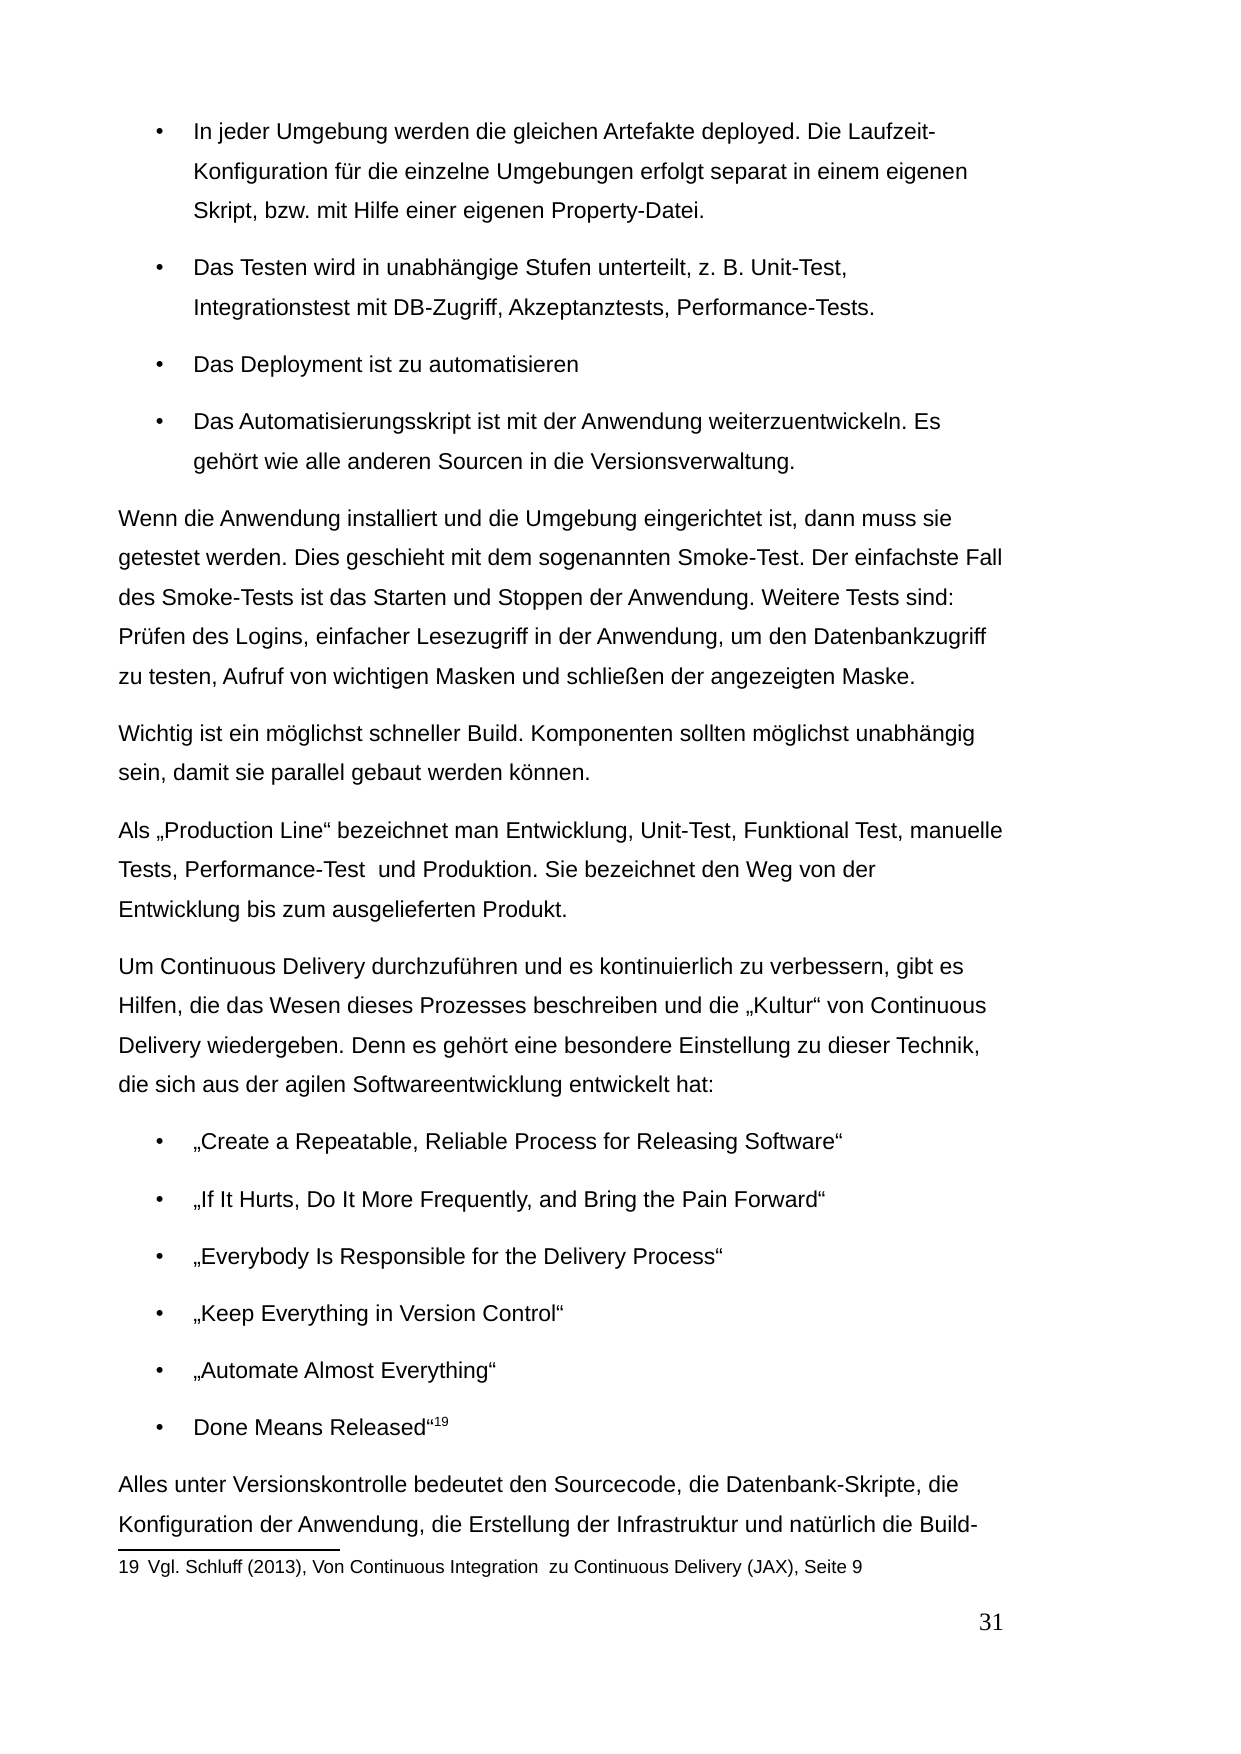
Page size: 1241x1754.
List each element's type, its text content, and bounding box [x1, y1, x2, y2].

list Vgl. Schluff (2013), Von Continuous Integration zu Continuous Delivery (JAX), Seite 9 [118, 1556, 1004, 1578]
list Das Automatisierungsskript ist mit der Anwendung weiterzuentwickeln. Es gehört wie alle anderen Sourcen in die Versionsverwaltung. [156, 408, 1004, 474]
text Alles unter Versionskontrolle bedeutet den Sourcecode, die Datenbank-Skripte, die Konfiguration der Anwendung, die Erstellung der Infrastruktur und natürlich die Build- [118, 1471, 1004, 1537]
list „Automate Almost Everything“ [156, 1357, 1004, 1383]
list „Keep Everything in Version Control“ [156, 1300, 1004, 1326]
list Das Testen wird in unabhängige Stufen unterteilt, z. B. Unit-Test, Integrationstest mit DB-Zugriff, Akzeptanztests, Performance-Tests. [156, 254, 1004, 320]
list Done Means Released“ [156, 1414, 1004, 1441]
list In jeder Umgebung werden die gleichen Artefakte deployed. Die Laufzeit-Konfiguration für die einzelne Umgebungen erfolgt separat in einem eigenen Skript, bzw. mit Hilfe einer eigenen Property-Datei. [156, 118, 1004, 223]
list „Create a Repeatable, Reliable Process for Releasing Software“ [156, 1128, 1004, 1155]
text Als „Production Line“ bezeichnet man Entwicklung, Unit-Test, Funktional Test, manuelle Tests, Performance-Test und Produktion. Sie bezeichnet den Weg von der Entwicklung bis zum ausgelieferten Produkt. [118, 817, 1004, 922]
list „Everybody Is Responsible for the Delivery Process“ [156, 1243, 1004, 1269]
text Um Continuous Delivery durchzuführen und es kontinuierlich zu verbessern, gibt es Hilfen, die das Wesen dieses Prozesses beschreiben und die „Kultur“ von Continuous Delivery wiedergeben. Denn es gehört eine besondere Einstellung zu dieser Technik, die sich aus der agilen Softwareentwicklung entwickelt hat: [118, 953, 1004, 1097]
text Wichtig ist ein möglichst schneller Build. Komponenten sollten möglichst unabhängig sein, damit sie parallel gebaut werden können. [118, 720, 1004, 786]
list „If It Hurts, Do It More Frequently, and Bring the Pain Forward“ [156, 1186, 1004, 1212]
list Das Deployment ist zu automatisieren [156, 351, 1004, 377]
text Wenn die Anwendung installiert und die Umgebung eingerichtet ist, dann muss sie getestet werden. Dies geschieht mit dem sogenannten Smoke-Test. Der einfachste Fall des Smoke-Tests ist das Starten und Stoppen der Anwendung. Weitere Tests sind: Prüfen des Logins, einfacher Lesezugriff in der Anwendung, um den Datenbankzugriff zu testen, Aufruf von wichtigen Masken und schließen der angezeigten Maske. [118, 505, 1004, 689]
